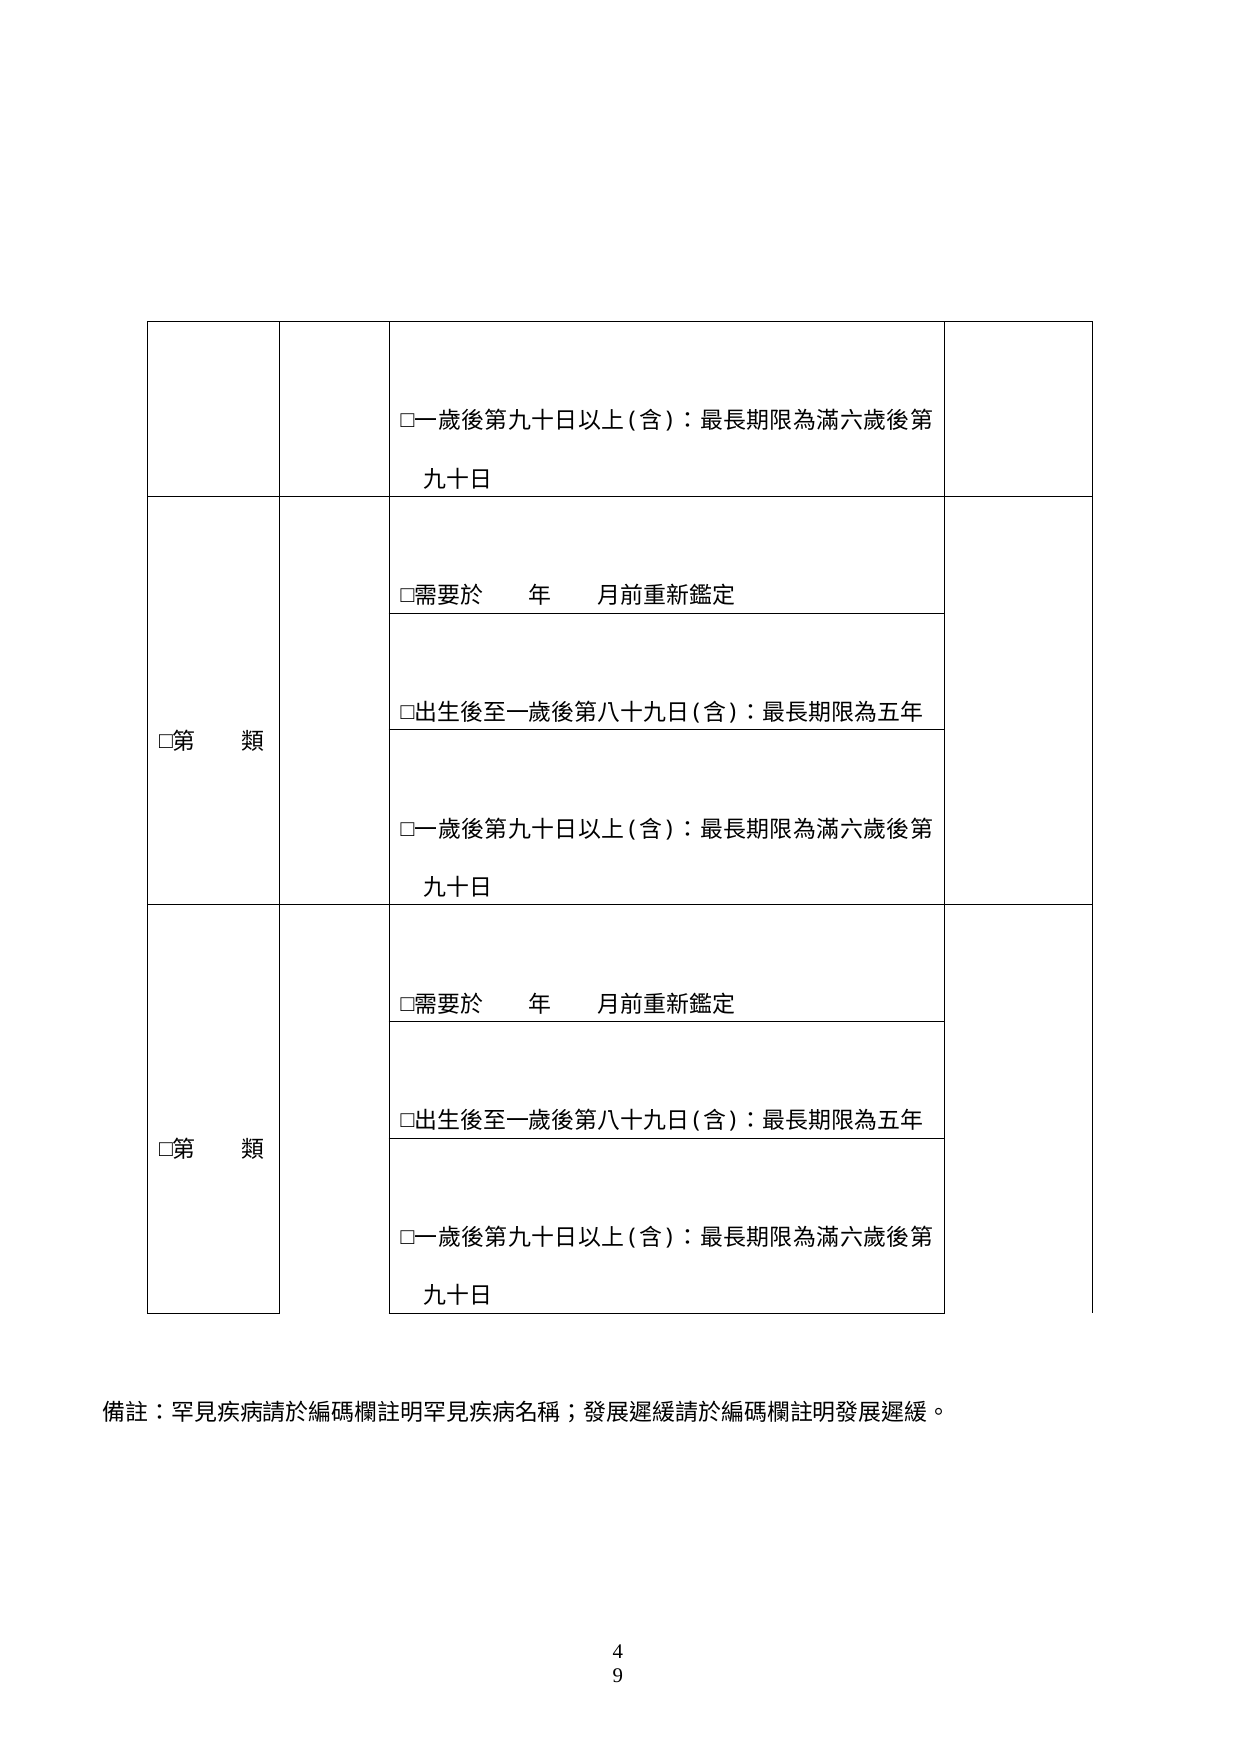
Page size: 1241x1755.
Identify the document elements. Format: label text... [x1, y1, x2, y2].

table_cell □第 類 [148, 905, 279, 1313]
table_cell [945, 905, 1092, 1313]
text 備註：罕見疾病請於編碼欄註明罕見疾病名稱；發展遲緩請於編碼欄註明發展遲緩。 [102, 1371, 1137, 1429]
table_cell □一歲後第九十日以上(含)：最長期限為滿六歲後第九十日 [390, 1139, 944, 1313]
table_cell □第 類 [148, 497, 279, 904]
table_cell □出生後至一歲後第八十九日(含)：最長期限為五年 [390, 1022, 944, 1138]
table_cell □需要於 年 月前重新鑑定 [390, 905, 944, 1021]
table_cell [945, 497, 1092, 904]
table_cell □需要於 年 月前重新鑑定 [390, 497, 944, 613]
table_cell [280, 905, 389, 1313]
table_cell □出生後至一歲後第八十九日(含)：最長期限為五年 [390, 614, 944, 729]
table_cell □一歲後第九十日以上(含)：最長期限為滿六歲後第九十日 [390, 322, 944, 496]
table_cell □一歲後第九十日以上(含)：最長期限為滿六歲後第九十日 [390, 730, 944, 904]
table_cell [280, 497, 389, 904]
